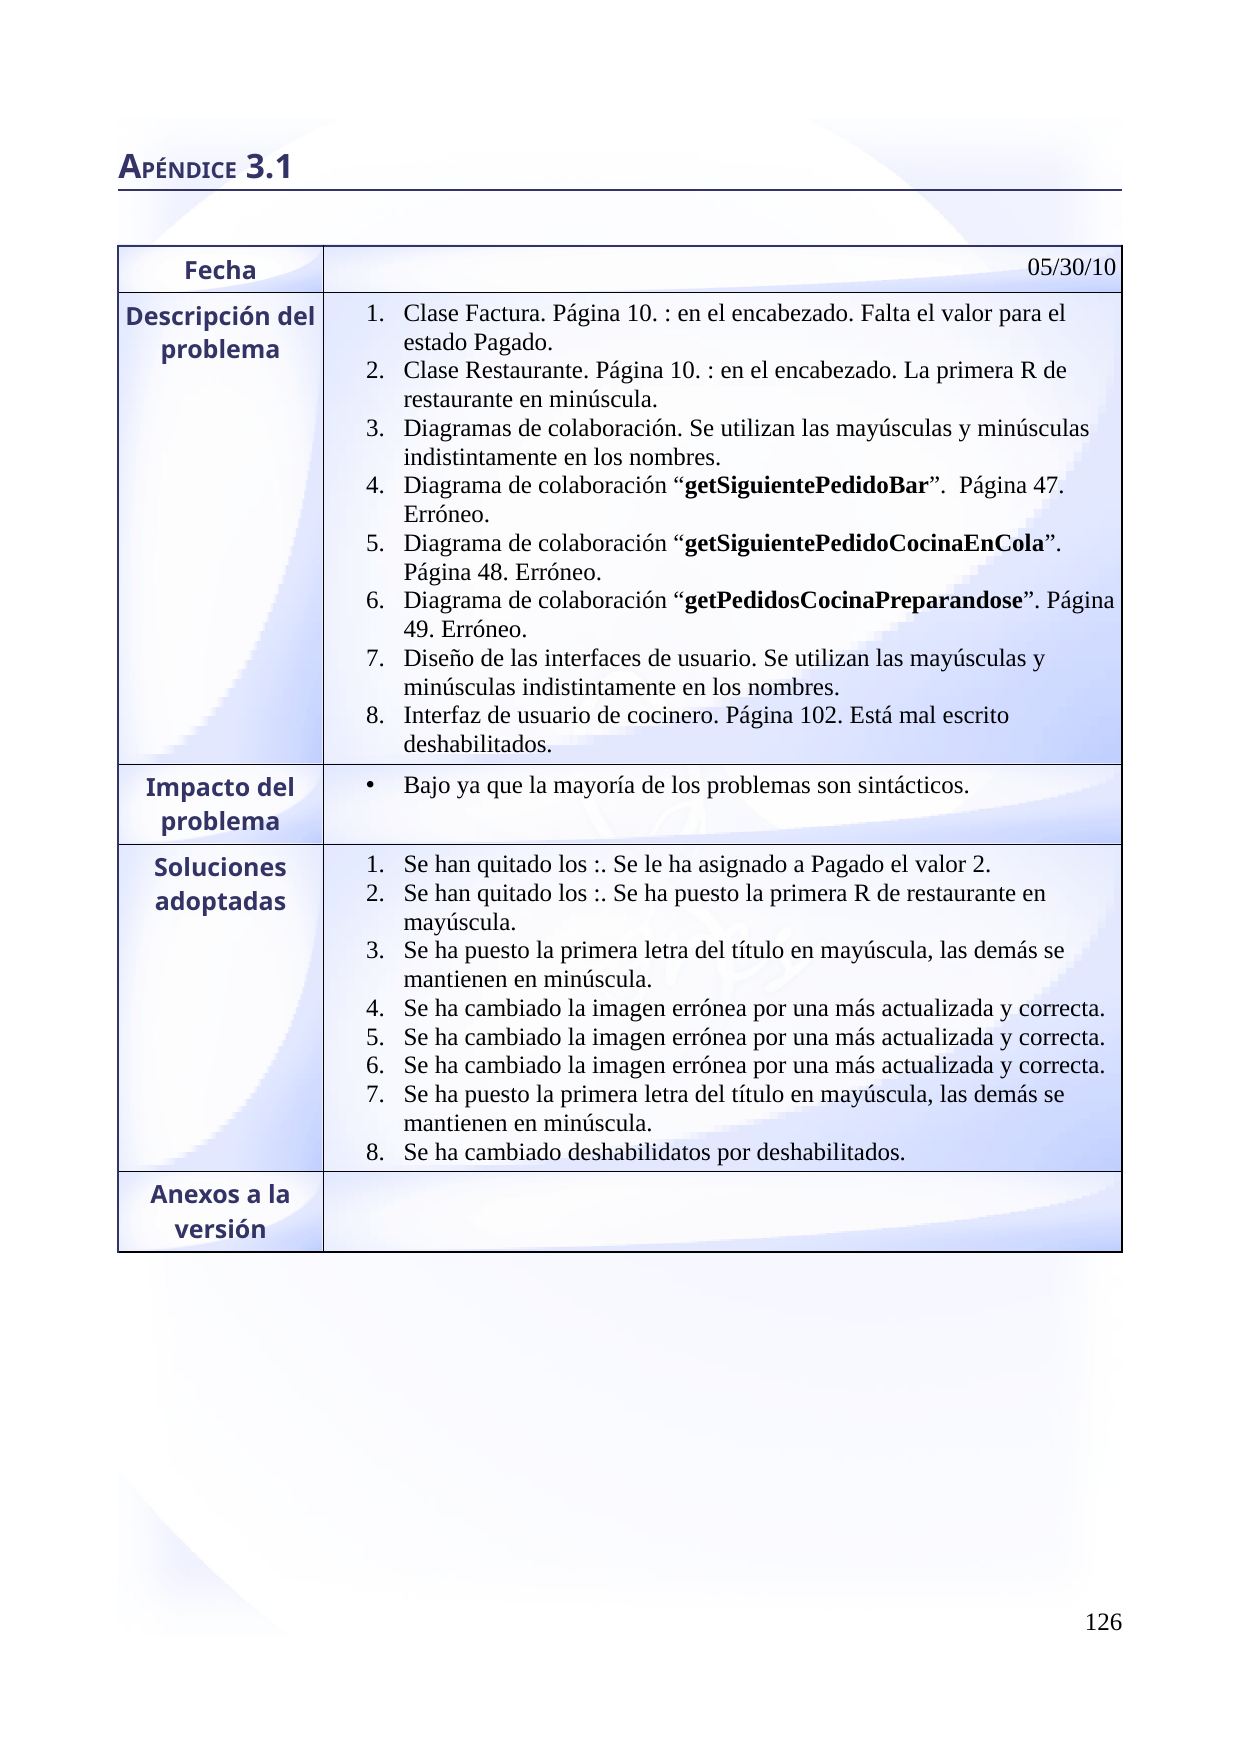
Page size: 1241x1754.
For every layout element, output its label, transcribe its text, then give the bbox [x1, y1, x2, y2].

table_header 30/05/10 [324, 247, 1121, 292]
table_cell Se han quitado los :. Se le ha asignado a Pagado el valor 2. Se han quitado los :. Se ha puesto la primera R de restaurante en mayúscula. Se ha puesto la primera letra del título en mayúscula, las demás se mantienen en minúscula. Se ha cambiado la imagen errónea por una más actualizada y correcta. Se ha cambiado la imagen errónea por una más actualizada y correcta. Se ha cambiado la imagen errónea por una más actualizada y correcta. Se ha puesto la primera letra del título en mayúscula, las demás se mantienen en minúscula. Se ha cambiado deshabilidatos por deshabilitados. [324, 845, 1121, 1171]
table_cell Impacto del problema [119, 765, 323, 843]
table_cell Clase Factura. Página 10. : en el encabezado. Falta el valor para el estado Pagado. Clase Restaurante. Página 10. : en el encabezado. La primera R de restaurante en minúscula. Diagramas de colaboración. Se utilizan las mayúsculas y minúsculas indistintamente en los nombres. Diagrama de colaboración “getSiguientePedidoBar”. Página 47. Erróneo. Diagrama de colaboración “getSiguientePedidoCocinaEnCola”. Página 48. Erróneo. Diagrama de colaboración “getPedidosCocinaPreparandose”. Página 49. Erróneo. Diseño de las interfaces de usuario. Se utilizan las mayúsculas y minúsculas indistintamente en los nombres. Interfaz de usuario de cocinero. Página 102. Está mal escrito deshabilitados. [324, 293, 1121, 764]
table_cell Soluciones adoptadas [119, 845, 323, 1171]
table_cell Bajo ya que la mayoría de los problemas son sintácticos. [324, 765, 1121, 843]
table_header Fecha [119, 247, 323, 292]
table_cell Descripción del problema [119, 293, 323, 764]
picture [118, 1253, 1122, 1636]
picture [118, 191, 1122, 245]
subtitle Apéndice 3.1 [118, 143, 1122, 189]
table_cell Anexos a la versión [119, 1172, 323, 1251]
table_cell [324, 1172, 1121, 1251]
picture [118, 118, 1122, 143]
